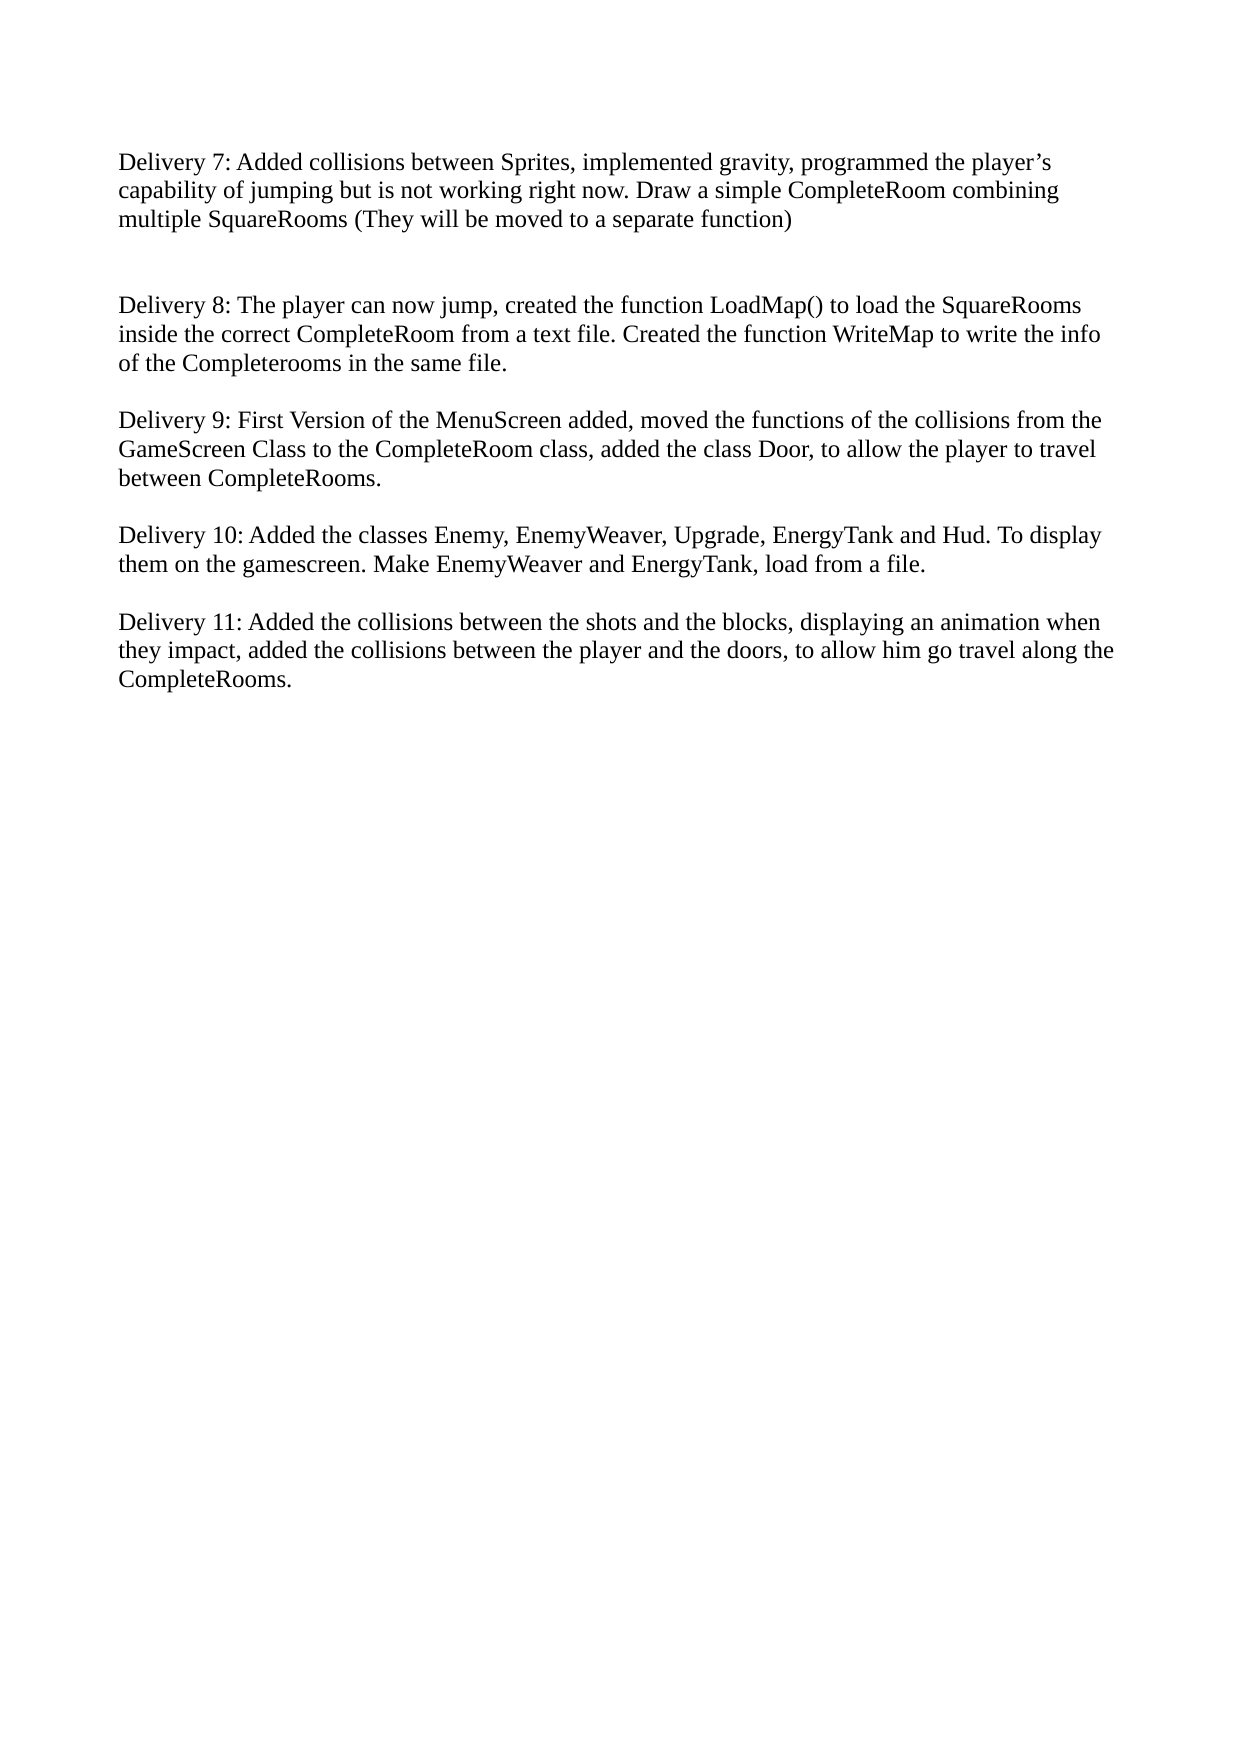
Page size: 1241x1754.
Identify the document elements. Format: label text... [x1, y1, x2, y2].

text Delivery 11: Added the collisions between the shots and the blocks, displaying an animation when they impact, added the collisions between the player and the doors, to allow him go travel along the CompleteRooms. [118, 607, 1122, 693]
text Delivery 10: Added the classes Enemy, EnemyWeaver, Upgrade, EnergyTank and Hud. To display them on the gamescreen. Make EnemyWeaver and EnergyTank, load from a file. [118, 521, 1122, 578]
text Delivery 8: The player can now jump, created the function LoadMap() to load the SquareRooms inside the correct CompleteRoom from a text file. Created the function WriteMap to write the info of the Completerooms in the same file. [118, 291, 1122, 377]
text Delivery 9: First Version of the MenuScreen added, moved the functions of the collisions from the GameScreen Class to the CompleteRoom class, added the class Door, to allow the player to travel between CompleteRooms. [118, 406, 1122, 492]
text Delivery 7: Added collisions between Sprites, implemented gravity, programmed the player’s capability of jumping but is not working right now. Draw a simple CompleteRoom combining multiple SquareRooms (They will be moved to a separate function) [118, 147, 1122, 233]
